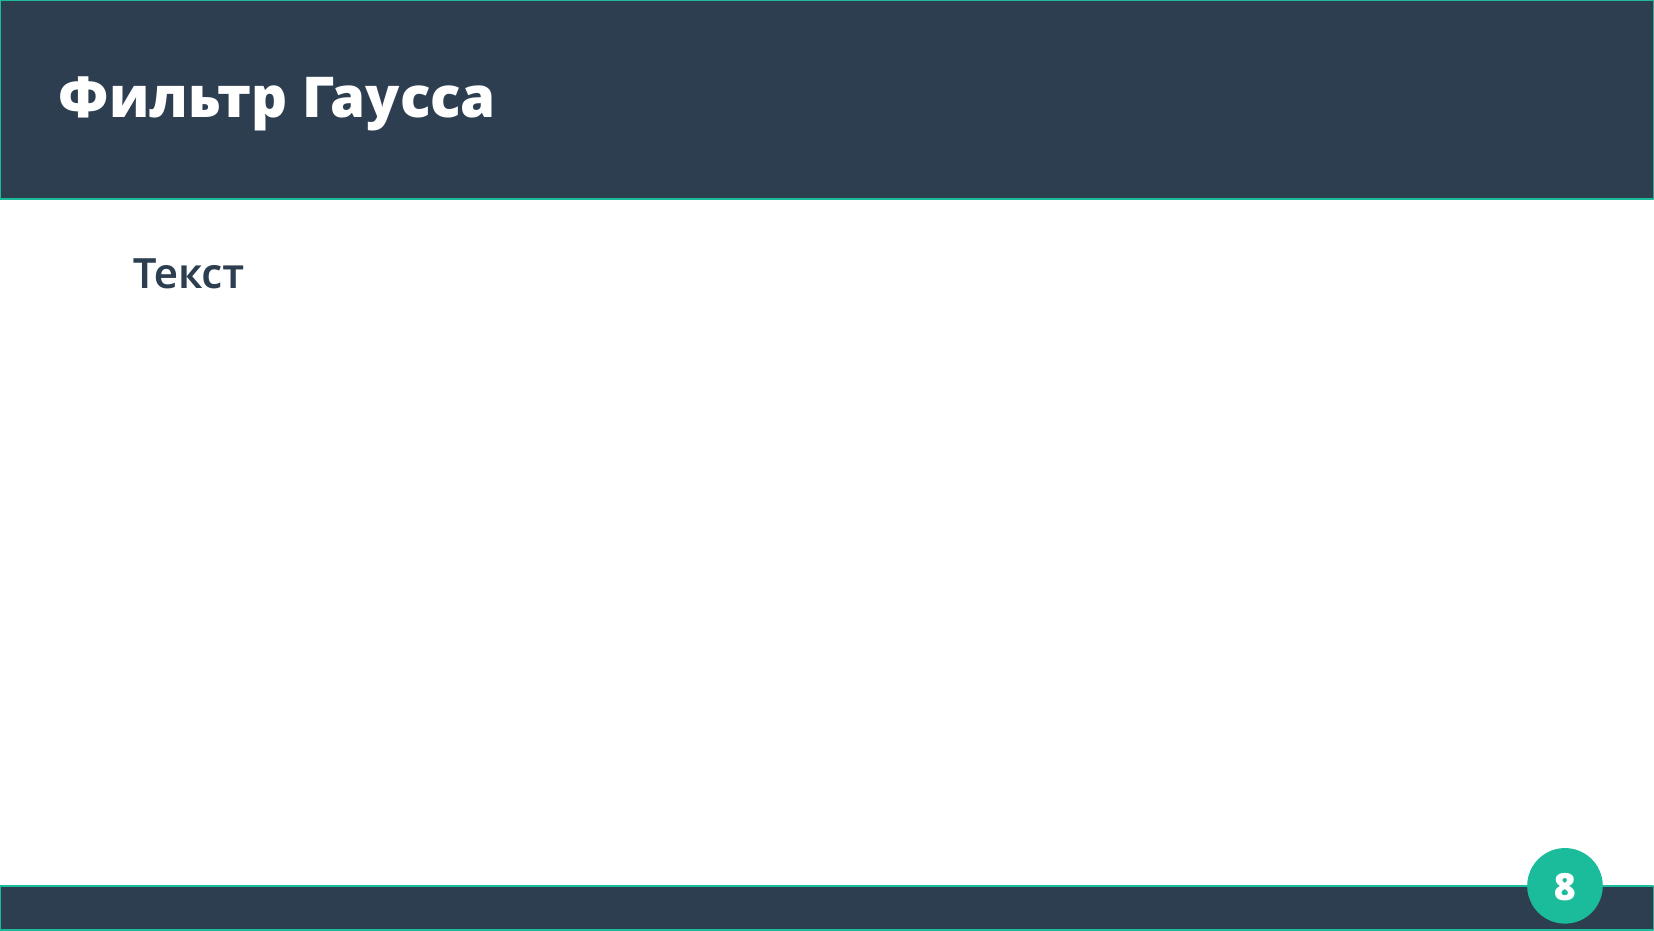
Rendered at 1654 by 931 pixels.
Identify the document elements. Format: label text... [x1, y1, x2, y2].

list Текст [59, 243, 1595, 864]
title Фильтр Гаусса [59, 37, 1595, 156]
